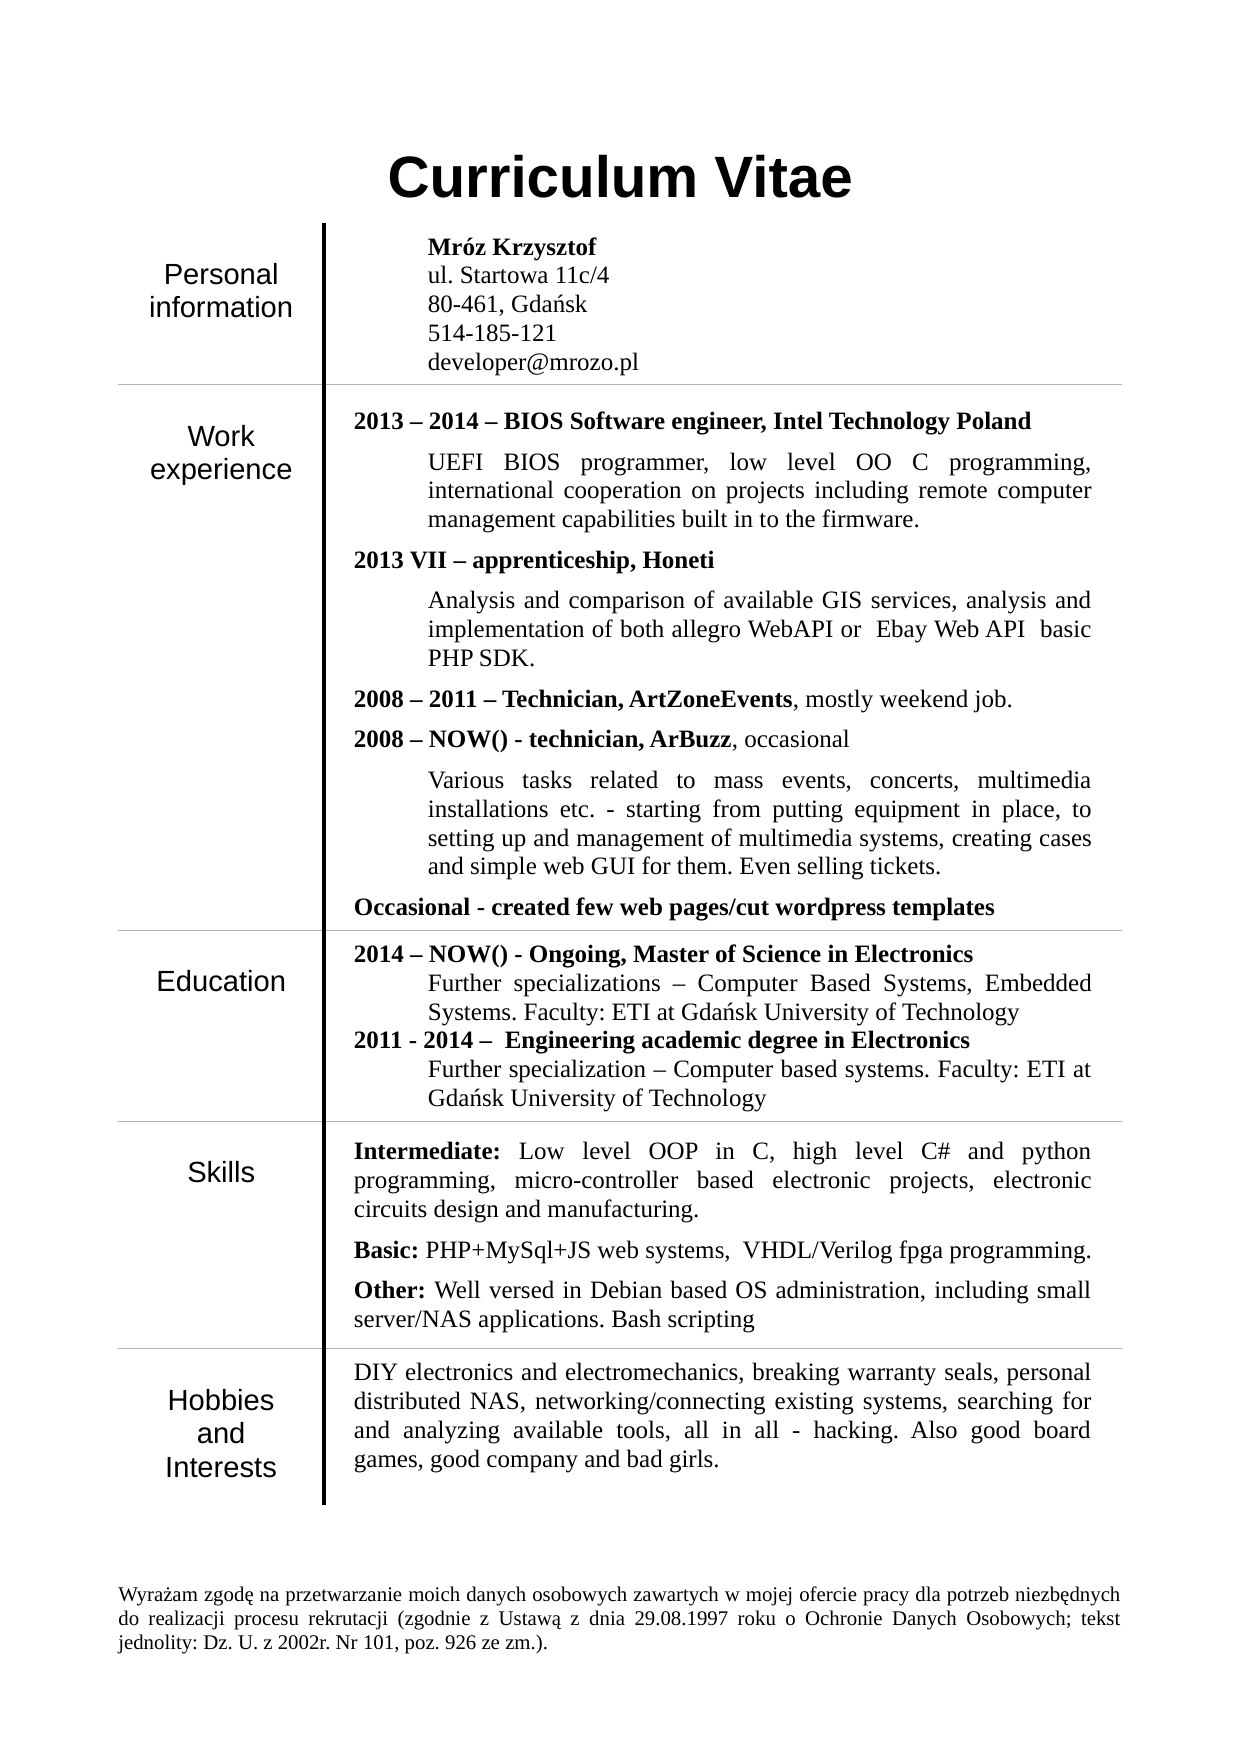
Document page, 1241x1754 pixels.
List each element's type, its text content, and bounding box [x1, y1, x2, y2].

table_cell Education [118, 931, 322, 1121]
table_cell 2013 – 2014 – BIOS Software engineer, Intel Technology Poland UEFI BIOS programmer, low level OO C programming, international cooperation on projects including remote computer management capabilities built in to the firmware. 2013 VII – apprenticeship, Honeti Analysis and comparison of available GIS services, analysis and implementation of both allegro WebAPI or Ebay Web API basic PHP SDK. 2008 – 2011 – Technician, ArtZoneEvents, mostly weekend job. 2008 – NOW() - technician, ArBuzz, occasional Various tasks related to mass events, concerts, multimedia installations etc. - starting from putting equipment in place, to setting up and management of multimedia systems, creating cases and simple web GUI for them. Even selling tickets. Occasional - created few web pages/cut wordpress templates [326, 385, 1122, 930]
table_cell Hobbies and Interests [118, 1349, 322, 1504]
table_cell DIY electronics and electromechanics, breaking warranty seals, personal distributed NAS, networking/connecting existing systems, searching for and analyzing available tools, all in all - hacking. Also good board games, good company and bad girls. [326, 1349, 1122, 1504]
title Curriculum Vitae [118, 143, 1122, 210]
table_header Mróz Krzysztof ul. Startowa 11c/4 80-461, Gdańsk 514-185-121 developer@mrozo.pl [326, 223, 1122, 384]
table_header Personal information [118, 223, 322, 384]
table_cell Intermediate: Low level OOP in C, high level C# and python programming, micro-controller based electronic projects, electronic circuits design and manufacturing. Basic: PHP+MySql+JS web systems, VHDL/Verilog fpga programming. Other: Well versed in Debian based OS administration, including small server/NAS applications. Bash scripting [326, 1122, 1122, 1348]
table_cell Work experience [118, 385, 322, 930]
table_cell 2014 – NOW() - Ongoing, Master of Science in Electronics Further specializations – Computer Based Systems, Embedded Systems. Faculty: ETI at Gdańsk University of Technology 2011 - 2014 – Engineering academic degree in Electronics Further specialization – Computer based systems. Faculty: ETI at Gdańsk University of Technology [326, 931, 1122, 1121]
table_cell Skills [118, 1122, 322, 1348]
